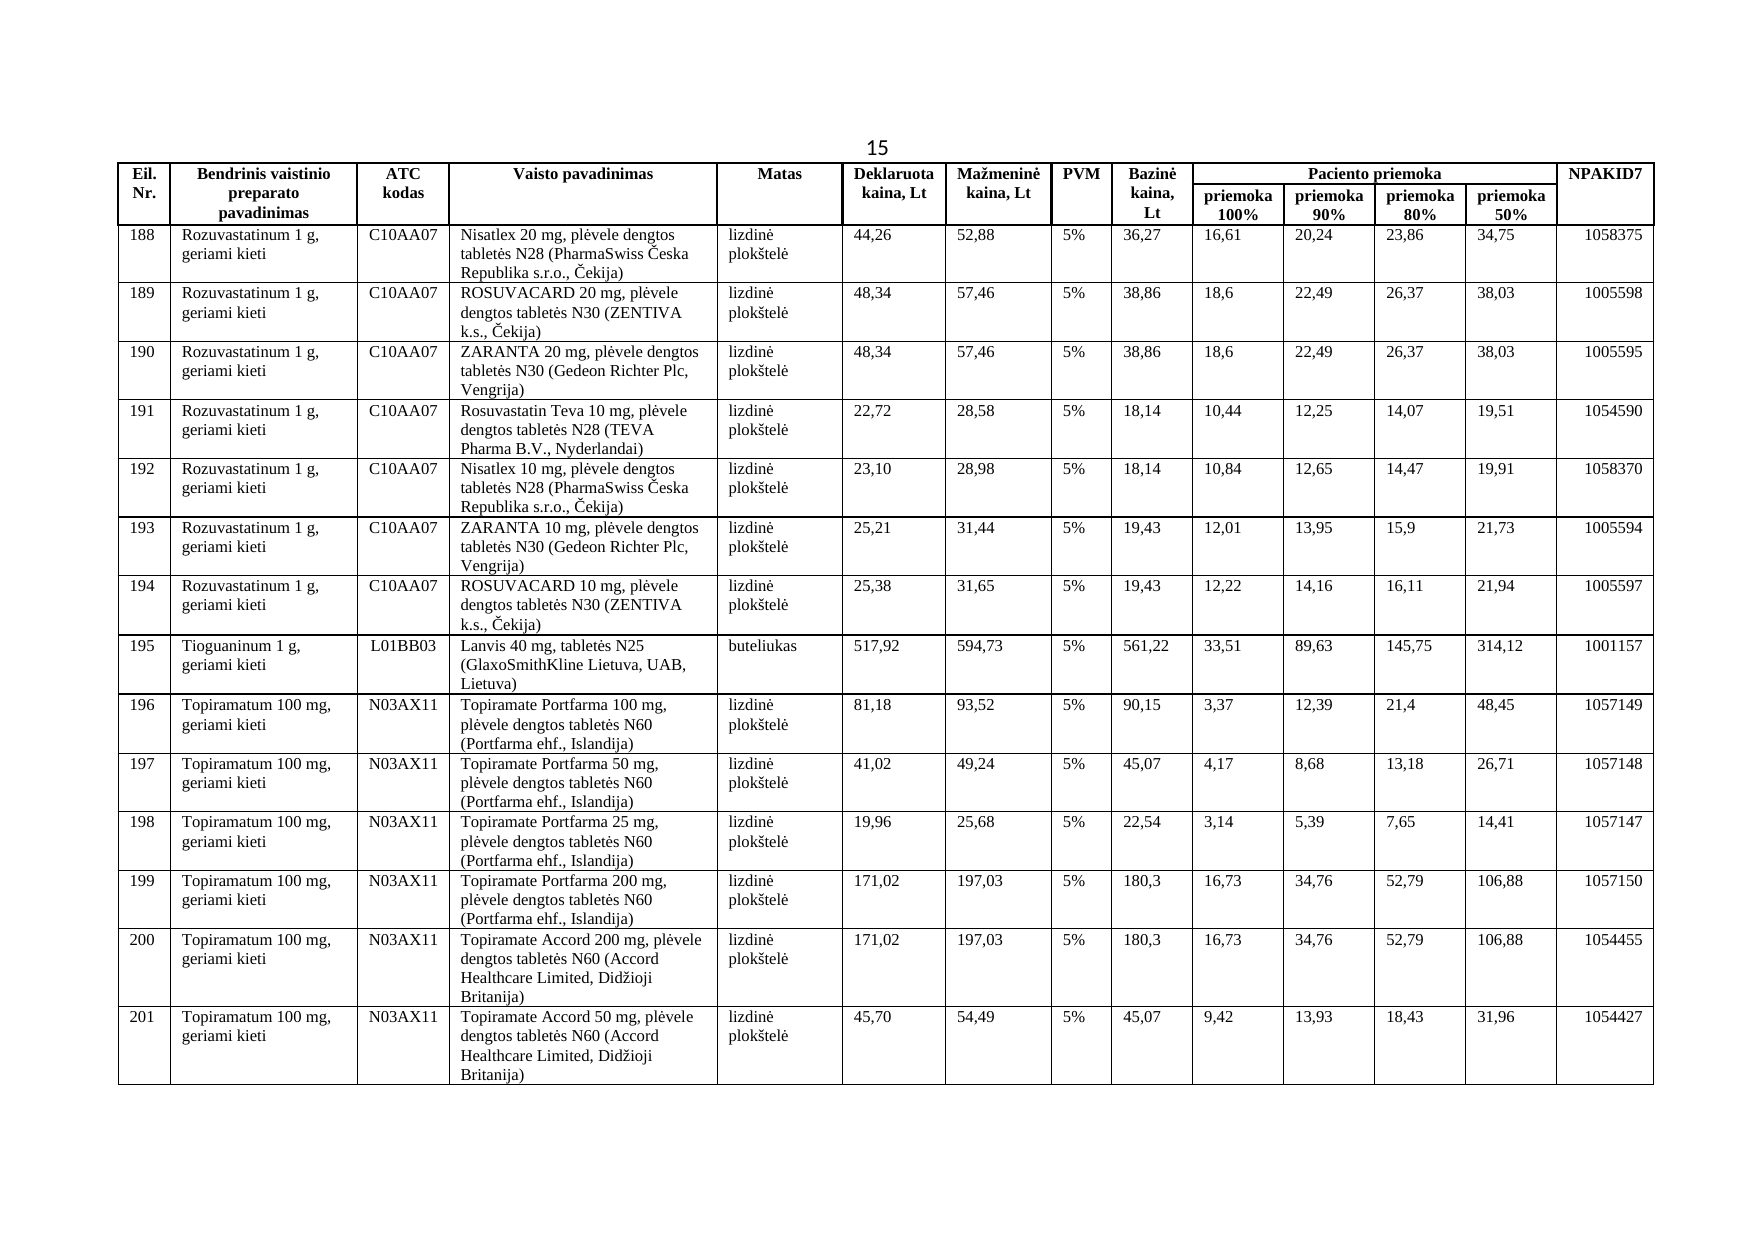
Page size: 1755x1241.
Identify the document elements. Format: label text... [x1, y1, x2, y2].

table_cell 145,75 [1375, 636, 1465, 693]
table_cell 25,68 [946, 812, 1051, 870]
table_cell 1005598 [1557, 283, 1653, 341]
table_cell Topiramatum 100 mg, geriami kieti [171, 929, 357, 1006]
table_cell Rozuvastatinum 1 g, geriami kieti [171, 576, 357, 633]
table_cell 16,73 [1193, 929, 1283, 1006]
table_cell 594,73 [946, 636, 1051, 693]
table_cell 33,51 [1193, 636, 1283, 693]
table_cell lizdinė plokštelė [718, 283, 842, 341]
table_header Bendrinis vaistinio preparato pavadinimas [171, 164, 356, 224]
table_cell 19,43 [1112, 576, 1192, 633]
table_header Matas [718, 164, 841, 224]
table_cell C10AA07 [358, 459, 449, 516]
table_cell 93,52 [946, 695, 1051, 753]
table_cell 48,45 [1466, 695, 1556, 753]
table_cell 193 [119, 518, 170, 575]
table_cell Topiramatum 100 mg, geriami kieti [171, 812, 357, 870]
table_cell L01BB03 [358, 636, 449, 693]
table_cell lizdinė plokštelė [718, 812, 842, 870]
table_cell 197 [119, 754, 170, 811]
table_cell 1005594 [1557, 518, 1653, 575]
table_cell 23,10 [843, 459, 945, 516]
table_cell 188 [119, 226, 170, 282]
table_cell Topiramatum 100 mg, geriami kieti [171, 754, 357, 811]
table_cell 28,98 [946, 459, 1051, 516]
table_cell lizdinė plokštelė [718, 400, 842, 458]
table_cell 1057147 [1557, 812, 1653, 870]
table_cell 171,02 [843, 871, 945, 928]
table_cell 1005595 [1557, 342, 1653, 399]
table_cell 197,03 [946, 929, 1051, 1006]
table_cell 1054455 [1557, 929, 1653, 1006]
table_cell 198 [119, 812, 170, 870]
table_cell 5% [1052, 342, 1111, 399]
table_cell 197,03 [946, 871, 1051, 928]
table_header PVM [1053, 164, 1111, 224]
table_cell 190 [119, 342, 170, 399]
table_cell 8,68 [1284, 754, 1374, 811]
table_cell Lanvis 40 mg, tabletės N25 (GlaxoSmithKline Lietuva, UAB, Lietuva) [450, 636, 717, 693]
table_cell 5% [1052, 754, 1111, 811]
table_cell lizdinė plokštelė [718, 929, 842, 1006]
table_cell N03AX11 [358, 754, 449, 811]
table_header Mažmeninė kaina, Lt [947, 164, 1050, 224]
table_cell 38,86 [1112, 342, 1192, 399]
table_cell 14,07 [1375, 400, 1465, 458]
table_cell 1057148 [1557, 754, 1653, 811]
table_cell 12,25 [1284, 400, 1374, 458]
table_cell C10AA07 [358, 226, 449, 282]
table_cell buteliukas [718, 636, 842, 693]
table_cell 106,88 [1466, 929, 1556, 1006]
table_cell 45,70 [843, 1007, 945, 1084]
table_cell 5% [1052, 576, 1111, 633]
table_cell 10,84 [1193, 459, 1283, 516]
table_cell 22,54 [1112, 812, 1192, 870]
table_cell 26,37 [1375, 283, 1465, 341]
table_header ATC kodas [358, 164, 448, 224]
table_cell 21,94 [1466, 576, 1556, 633]
table_cell 18,14 [1112, 400, 1192, 458]
table_cell 1057150 [1557, 871, 1653, 928]
table_cell 18,43 [1375, 1007, 1465, 1084]
table_cell 52,79 [1375, 929, 1465, 1006]
table_cell 1058370 [1557, 459, 1653, 516]
table_cell 10,44 [1193, 400, 1283, 458]
table_cell Topiramatum 100 mg, geriami kieti [171, 695, 357, 753]
table_cell Rozuvastatinum 1 g, geriami kieti [171, 226, 357, 282]
table_cell 90,15 [1112, 695, 1192, 753]
table_cell 5% [1052, 459, 1111, 516]
table_cell 12,01 [1193, 518, 1283, 575]
table_cell 38,03 [1466, 342, 1556, 399]
table_cell 200 [119, 929, 170, 1006]
table_cell N03AX11 [358, 929, 449, 1006]
table_cell Topiramate Accord 50 mg, plėvele dengtos tabletės N60 (Accord Healthcare Limited, Didžioji Britanija) [450, 1007, 717, 1084]
table_cell 189 [119, 283, 170, 341]
table_cell Topiramatum 100 mg, geriami kieti [171, 1007, 357, 1084]
table_header Eil. Nr. [119, 164, 169, 224]
table_cell Rosuvastatin Teva 10 mg, plėvele dengtos tabletės N28 (TEVA Pharma B.V., Nyderlandai) [450, 400, 717, 458]
table_cell 57,46 [946, 283, 1051, 341]
table_cell 9,42 [1193, 1007, 1283, 1084]
table_cell lizdinė plokštelė [718, 576, 842, 633]
table_cell Topiramate Portfarma 100 mg, plėvele dengtos tabletės N60 (Portfarma ehf., Islandija) [450, 695, 717, 753]
table_cell 16,73 [1193, 871, 1283, 928]
table_cell Nisatlex 20 mg, plėvele dengtos tabletės N28 (PharmaSwiss Česka Republika s.r.o., Čekija) [450, 226, 717, 282]
table_cell priemoka 80% [1376, 185, 1465, 224]
table_cell 54,49 [946, 1007, 1051, 1084]
table_cell lizdinė plokštelė [718, 342, 842, 399]
table_cell 36,27 [1112, 226, 1192, 282]
table_cell 517,92 [843, 636, 945, 693]
table_cell Topiramate Portfarma 25 mg, plėvele dengtos tabletės N60 (Portfarma ehf., Islandija) [450, 812, 717, 870]
table_cell 14,16 [1284, 576, 1374, 633]
table_cell 106,88 [1466, 871, 1556, 928]
table_cell 18,6 [1193, 283, 1283, 341]
table_cell 38,03 [1466, 283, 1556, 341]
table_cell Rozuvastatinum 1 g, geriami kieti [171, 283, 357, 341]
table_cell 5% [1052, 929, 1111, 1006]
table_cell 13,95 [1284, 518, 1374, 575]
table_cell lizdinė plokštelė [718, 695, 842, 753]
table_cell 22,49 [1284, 342, 1374, 399]
table_cell 12,39 [1284, 695, 1374, 753]
table_cell 45,07 [1112, 1007, 1192, 1084]
table_cell 196 [119, 695, 170, 753]
table_cell 5% [1052, 636, 1111, 693]
table_cell N03AX11 [358, 812, 449, 870]
table_cell Rozuvastatinum 1 g, geriami kieti [171, 400, 357, 458]
table_cell 21,4 [1375, 695, 1465, 753]
table_cell 21,73 [1466, 518, 1556, 575]
table_cell 31,65 [946, 576, 1051, 633]
table_cell 16,61 [1193, 226, 1283, 282]
table_cell 171,02 [843, 929, 945, 1006]
table_cell 25,21 [843, 518, 945, 575]
table_cell 3,14 [1193, 812, 1283, 870]
table_cell 12,22 [1193, 576, 1283, 633]
table_cell 180,3 [1112, 871, 1192, 928]
table_cell 44,26 [843, 226, 945, 282]
table_cell 38,86 [1112, 283, 1192, 341]
table_cell 26,37 [1375, 342, 1465, 399]
table_cell 52,79 [1375, 871, 1465, 928]
table_cell 1001157 [1557, 636, 1653, 693]
table_cell lizdinė plokštelė [718, 871, 842, 928]
table_cell 1058375 [1557, 226, 1653, 282]
table_cell 4,17 [1193, 754, 1283, 811]
table_cell 41,02 [843, 754, 945, 811]
table_cell lizdinė plokštelė [718, 518, 842, 575]
table_cell 19,51 [1466, 400, 1556, 458]
table_cell 48,34 [843, 342, 945, 399]
table_cell 12,65 [1284, 459, 1374, 516]
table_cell 5,39 [1284, 812, 1374, 870]
table_cell 28,58 [946, 400, 1051, 458]
table_cell Nisatlex 10 mg, plėvele dengtos tabletės N28 (PharmaSwiss Česka Republika s.r.o., Čekija) [450, 459, 717, 516]
table_cell 194 [119, 576, 170, 633]
table_cell 26,71 [1466, 754, 1556, 811]
table_cell N03AX11 [358, 1007, 449, 1084]
table_cell 18,6 [1193, 342, 1283, 399]
table_cell 57,46 [946, 342, 1051, 399]
table_cell 81,18 [843, 695, 945, 753]
table_cell 34,76 [1284, 871, 1374, 928]
table_cell Rozuvastatinum 1 g, geriami kieti [171, 342, 357, 399]
table_cell 49,24 [946, 754, 1051, 811]
table_cell 5% [1052, 1007, 1111, 1084]
table_cell 20,24 [1284, 226, 1374, 282]
table_cell 13,93 [1284, 1007, 1374, 1084]
table_cell C10AA07 [358, 400, 449, 458]
table_header NPAKID7 [1558, 164, 1653, 224]
table_cell 34,75 [1466, 226, 1556, 282]
table_cell Rozuvastatinum 1 g, geriami kieti [171, 459, 357, 516]
table_cell 14,41 [1466, 812, 1556, 870]
table_cell 31,96 [1466, 1007, 1556, 1084]
table_cell 192 [119, 459, 170, 516]
table_cell 5% [1052, 812, 1111, 870]
table_header Paciento priemoka [1194, 164, 1556, 183]
table_cell 3,37 [1193, 695, 1283, 753]
table_cell lizdinė plokštelė [718, 754, 842, 811]
table_cell lizdinė plokštelė [718, 226, 842, 282]
table_cell N03AX11 [358, 695, 449, 753]
table_cell 7,65 [1375, 812, 1465, 870]
table_cell 14,47 [1375, 459, 1465, 516]
table_cell 23,86 [1375, 226, 1465, 282]
table_cell 15,9 [1375, 518, 1465, 575]
table_header Bazinė kaina, Lt [1113, 164, 1192, 224]
table_cell 22,49 [1284, 283, 1374, 341]
table_cell 45,07 [1112, 754, 1192, 811]
table_cell priemoka 90% [1285, 185, 1374, 224]
table_cell 22,72 [843, 400, 945, 458]
table_cell 19,91 [1466, 459, 1556, 516]
table_cell ROSUVACARD 20 mg, plėvele dengtos tabletės N30 (ZENTIVA k.s., Čekija) [450, 283, 717, 341]
table_cell 48,34 [843, 283, 945, 341]
table_cell C10AA07 [358, 576, 449, 633]
table_cell 52,88 [946, 226, 1051, 282]
table_cell 19,43 [1112, 518, 1192, 575]
table_cell 201 [119, 1007, 170, 1084]
table_cell 16,11 [1375, 576, 1465, 633]
table_cell Rozuvastatinum 1 g, geriami kieti [171, 518, 357, 575]
table_cell C10AA07 [358, 342, 449, 399]
table_cell 199 [119, 871, 170, 928]
table_cell 1057149 [1557, 695, 1653, 753]
table_cell C10AA07 [358, 283, 449, 341]
table_cell 5% [1052, 695, 1111, 753]
table_cell Tioguaninum 1 g, geriami kieti [171, 636, 357, 693]
table_cell ZARANTA 10 mg, plėvele dengtos tabletės N30 (Gedeon Richter Plc, Vengrija) [450, 518, 717, 575]
table_header Deklaruota kaina, Lt [844, 164, 945, 224]
table_cell 1054427 [1557, 1007, 1653, 1084]
table_cell lizdinė plokštelė [718, 459, 842, 516]
table_cell 314,12 [1466, 636, 1556, 693]
table_cell 1054590 [1557, 400, 1653, 458]
table_cell 561,22 [1112, 636, 1192, 693]
table_cell Topiramatum 100 mg, geriami kieti [171, 871, 357, 928]
table_cell Topiramate Portfarma 50 mg, plėvele dengtos tabletės N60 (Portfarma ehf., Islandija) [450, 754, 717, 811]
table_cell 1005597 [1557, 576, 1653, 633]
table_cell lizdinė plokštelė [718, 1007, 842, 1084]
table_cell 5% [1052, 518, 1111, 575]
table_cell 5% [1052, 871, 1111, 928]
table_cell Topiramate Portfarma 200 mg, plėvele dengtos tabletės N60 (Portfarma ehf., Islandija) [450, 871, 717, 928]
table_cell 13,18 [1375, 754, 1465, 811]
table_cell 195 [119, 636, 170, 693]
table_cell 25,38 [843, 576, 945, 633]
table_cell 5% [1052, 226, 1111, 282]
table_cell 5% [1052, 283, 1111, 341]
table_cell ZARANTA 20 mg, plėvele dengtos tabletės N30 (Gedeon Richter Plc, Vengrija) [450, 342, 717, 399]
table_cell 34,76 [1284, 929, 1374, 1006]
table_cell 89,63 [1284, 636, 1374, 693]
table_cell 19,96 [843, 812, 945, 870]
table_cell ROSUVACARD 10 mg, plėvele dengtos tabletės N30 (ZENTIVA k.s., Čekija) [450, 576, 717, 633]
table_cell 5% [1052, 400, 1111, 458]
table_cell priemoka 50% [1467, 185, 1556, 224]
table_cell Topiramate Accord 200 mg, plėvele dengtos tabletės N60 (Accord Healthcare Limited, Didžioji Britanija) [450, 929, 717, 1006]
table_cell 180,3 [1112, 929, 1192, 1006]
table_cell priemoka 100% [1194, 185, 1283, 224]
table_header Vaisto pavadinimas [450, 164, 716, 224]
table_cell C10AA07 [358, 518, 449, 575]
table_cell 191 [119, 400, 170, 458]
table_cell N03AX11 [358, 871, 449, 928]
table_cell 31,44 [946, 518, 1051, 575]
table_cell 18,14 [1112, 459, 1192, 516]
